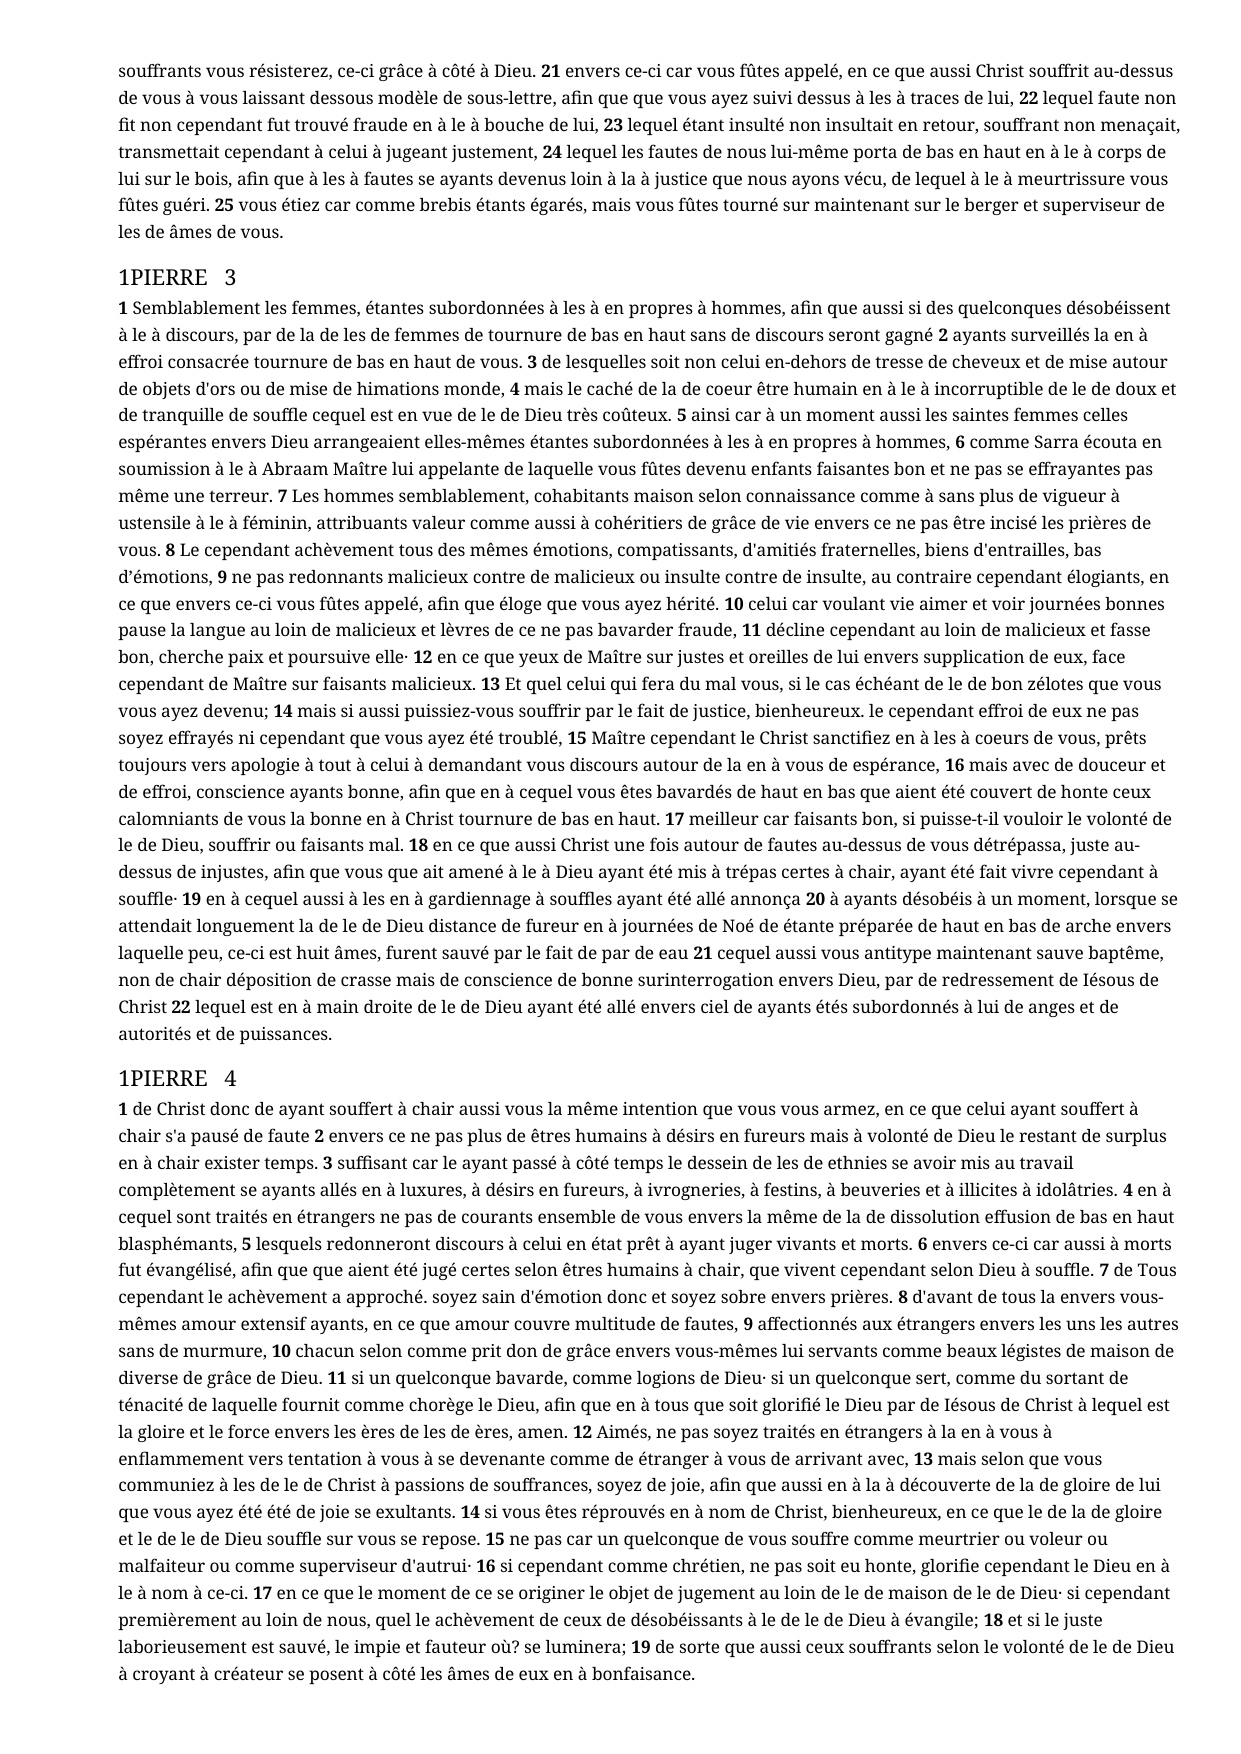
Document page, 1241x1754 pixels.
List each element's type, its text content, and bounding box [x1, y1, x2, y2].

text souffrants vous résisterez, ce-ci grâce à côté à Dieu. 21 envers ce-ci car vous fûtes appelé, en ce que aussi Christ souffrit au-dessus de vous à vous laissant dessous modèle de sous-lettre, afin que que vous ayez suivi dessus à les à traces de lui, 22 lequel faute non fit non cependant fut trouvé fraude en à le à bouche de lui, 23 lequel étant insulté non insultait en retour, souffrant non menaçait, transmettait cependant à celui à jugeant justement, 24 lequel les fautes de nous lui-même porta de bas en haut en à le à corps de lui sur le bois, afin que à les à fautes se ayants devenus loin à la à justice que nous ayons vécu, de lequel à le à meurtrissure vous fûtes guéri. 25 vous étiez car comme brebis étants égarés, mais vous fûtes tourné sur maintenant sur le berger et superviseur de les de âmes de vous. [118, 59, 1181, 244]
text 1PIERRE 4 [118, 1063, 1181, 1093]
text 1 de Christ donc de ayant souffert à chair aussi vous la même intention que vous vous armez, en ce que celui ayant souffert à chair s'a pausé de faute 2 envers ce ne pas plus de êtres humains à désirs en fureurs mais à volonté de Dieu le restant de surplus en à chair exister temps. 3 suffisant car le ayant passé à côté temps le dessein de les de ethnies se avoir mis au travail complètement se ayants allés en à luxures, à désirs en fureurs, à ivrogneries, à festins, à beuveries et à illicites à idolâtries. 4 en à cequel sont traités en étrangers ne pas de courants ensemble de vous envers la même de la de dissolution effusion de bas en haut blasphémants, 5 lesquels redonneront discours à celui en état prêt à ayant juger vivants et morts. 6 envers ce-ci car aussi à morts fut évangélisé, afin que que aient été jugé certes selon êtres humains à chair, que vivent cependant selon Dieu à souffle. 7 de Tous cependant le achèvement a approché. soyez sain d'émotion donc et soyez sobre envers prières. 8 d'avant de tous la envers vous-mêmes amour extensif ayants, en ce que amour couvre multitude de fautes, 9 affectionnés aux étrangers envers les uns les autres sans de murmure, 10 chacun selon comme prit don de grâce envers vous-mêmes lui servants comme beaux légistes de maison de diverse de grâce de Dieu. 11 si un quelconque bavarde, comme logions de Dieu· si un quelconque sert, comme du sortant de ténacité de laquelle fournit comme chorège le Dieu, afin que en à tous que soit glorifié le Dieu par de Iésous de Christ à lequel est la gloire et le force envers les ères de les de ères, amen. 12 Aimés, ne pas soyez traités en étrangers à la en à vous à enflammement vers tentation à vous à se devenante comme de étranger à vous de arrivant avec, 13 mais selon que vous communiez à les de le de Christ à passions de souffrances, soyez de joie, afin que aussi en à la à découverte de la de gloire de lui que vous ayez été été de joie se exultants. 14 si vous êtes réprouvés en à nom de Christ, bienheureux, en ce que le de la de gloire et le de le de Dieu souffle sur vous se repose. 15 ne pas car un quelconque de vous souffre comme meurtrier ou voleur ou malfaiteur ou comme superviseur d'autrui· 16 si cependant comme chrétien, ne pas soit eu honte, glorifie cependant le Dieu en à le à nom à ce-ci. 17 en ce que le moment de ce se originer le objet de jugement au loin de le de maison de le de Dieu· si cependant premièrement au loin de nous, quel le achèvement de ceux de désobéissants à le de le de Dieu à évangile; 18 et si le juste laborieusement est sauvé, le impie et fauteur où? se luminera; 19 de sorte que aussi ceux souffrants selon le volonté de le de Dieu à croyant à créateur se posent à côté les âmes de eux en à bonfaisance. [118, 1097, 1181, 1685]
text 1 Semblablement les femmes, étantes subordonnées à les à en propres à hommes, afin que aussi si des quelconques désobéissent à le à discours, par de la de les de femmes de tournure de bas en haut sans de discours seront gagné 2 ayants surveillés la en à effroi consacrée tournure de bas en haut de vous. 3 de lesquelles soit non celui en-dehors de tresse de cheveux et de mise autour de objets d'ors ou de mise de himations monde, 4 mais le caché de la de coeur être humain en à le à incorruptible de le de doux et de tranquille de souffle cequel est en vue de le de Dieu très coûteux. 5 ainsi car à un moment aussi les saintes femmes celles espérantes envers Dieu arrangeaient elles-mêmes étantes subordonnées à les à en propres à hommes, 6 comme Sarra écouta en soumission à le à Abraam Maître lui appelante de laquelle vous fûtes devenu enfants faisantes bon et ne pas se effrayantes pas même une terreur. 7 Les hommes semblablement, cohabitants maison selon connaissance comme à sans plus de vigueur à ustensile à le à féminin, attribuants valeur comme aussi à cohéritiers de grâce de vie envers ce ne pas être incisé les prières de vous. 8 Le cependant achèvement tous des mêmes émotions, compatissants, d'amitiés fraternelles, biens d'entrailles, bas d’émotions, 9 ne pas redonnants malicieux contre de malicieux ou insulte contre de insulte, au contraire cependant élogiants, en ce que envers ce-ci vous fûtes appelé, afin que éloge que vous ayez hérité. 10 celui car voulant vie aimer et voir journées bonnes pause la langue au loin de malicieux et lèvres de ce ne pas bavarder fraude, 11 décline cependant au loin de malicieux et fasse bon, cherche paix et poursuive elle· 12 en ce que yeux de Maître sur justes et oreilles de lui envers supplication de eux, face cependant de Maître sur faisants malicieux. 13 Et quel celui qui fera du mal vous, si le cas échéant de le de bon zélotes que vous vous ayez devenu; 14 mais si aussi puissiez-vous souffrir par le fait de justice, bienheureux. le cependant effroi de eux ne pas soyez effrayés ni cependant que vous ayez été troublé, 15 Maître cependant le Christ sanctifiez en à les à coeurs de vous, prêts toujours vers apologie à tout à celui à demandant vous discours autour de la en à vous de espérance, 16 mais avec de douceur et de effroi, conscience ayants bonne, afin que en à cequel vous êtes bavardés de haut en bas que aient été couvert de honte ceux calomniants de vous la bonne en à Christ tournure de bas en haut. 17 meilleur car faisants bon, si puisse-t-il vouloir le volonté de le de Dieu, souffrir ou faisants mal. 18 en ce que aussi Christ une fois autour de fautes au-dessus de vous détrépassa, juste au-dessus de injustes, afin que vous que ait amené à le à Dieu ayant été mis à trépas certes à chair, ayant été fait vivre cependant à souffle· 19 en à cequel aussi à les en à gardiennage à souffles ayant été allé annonça 20 à ayants désobéis à un moment, lorsque se attendait longuement la de le de Dieu distance de fureur en à journées de Noé de étante préparée de haut en bas de arche envers laquelle peu, ce-ci est huit âmes, furent sauvé par le fait de par de eau 21 cequel aussi vous antitype maintenant sauve baptême, non de chair déposition de crasse mais de conscience de bonne surinterrogation envers Dieu, par de redressement de Iésous de Christ 22 lequel est en à main droite de le de Dieu ayant été allé envers ciel de ayants étés subordonnés à lui de anges et de autorités et de puissances. [118, 296, 1181, 1045]
text 1PIERRE 3 [118, 262, 1181, 292]
